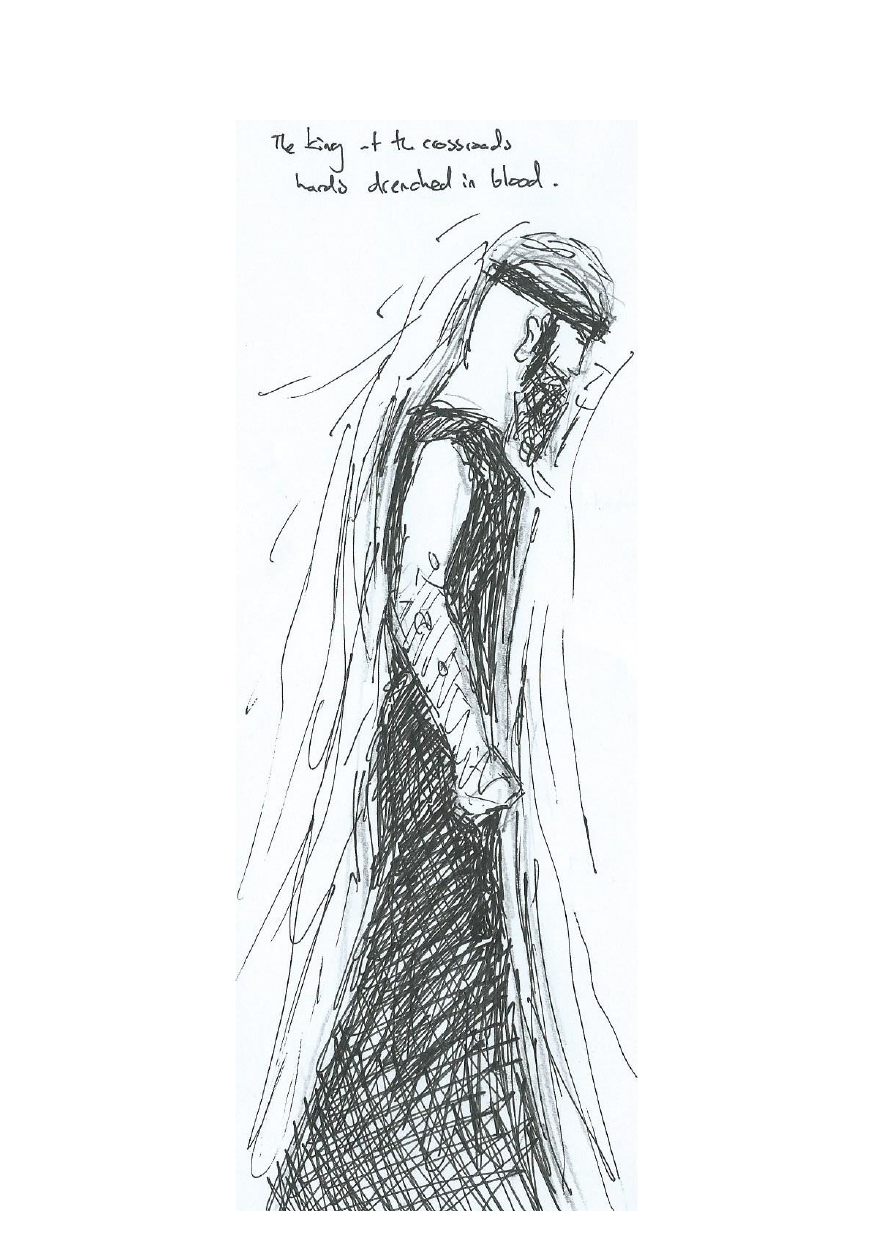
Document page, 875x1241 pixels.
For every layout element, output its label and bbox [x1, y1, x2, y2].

picture [235, 120, 638, 1211]
